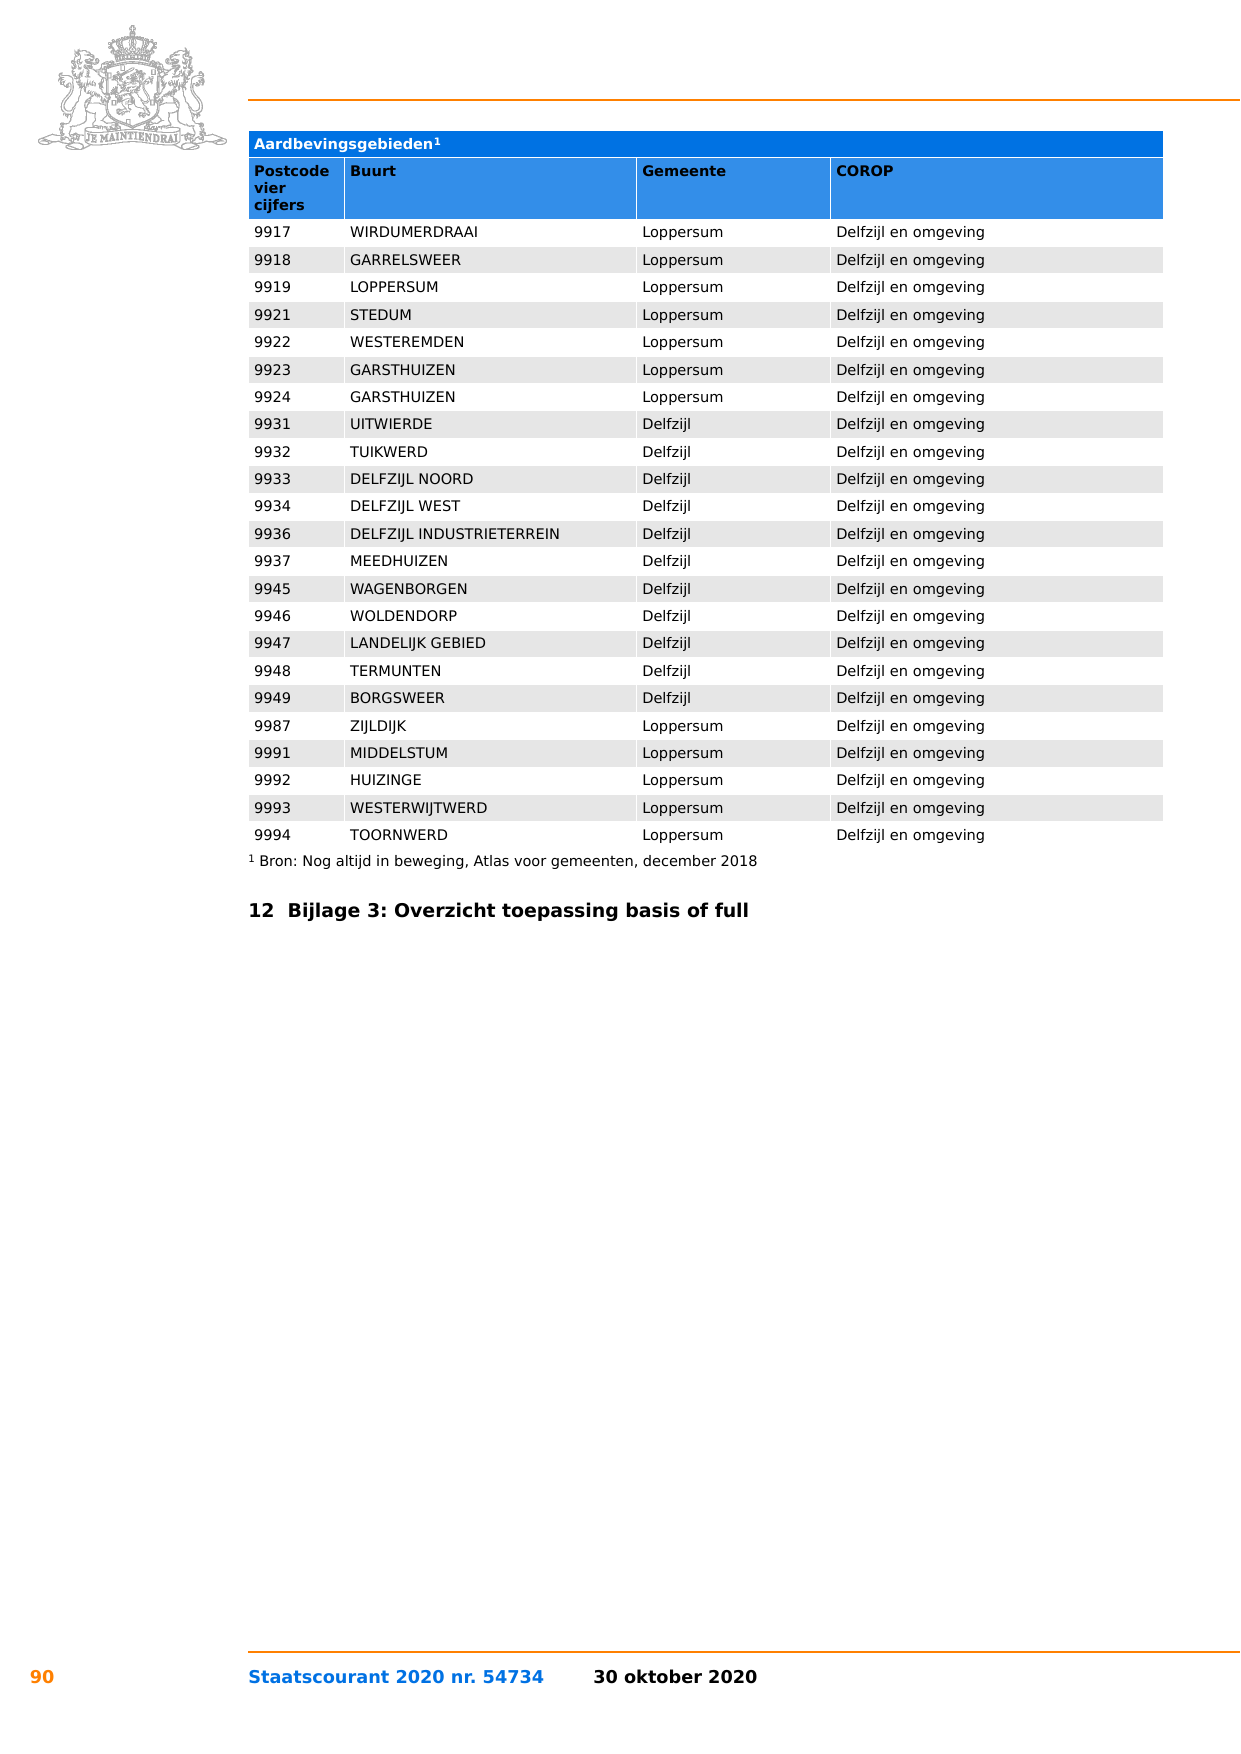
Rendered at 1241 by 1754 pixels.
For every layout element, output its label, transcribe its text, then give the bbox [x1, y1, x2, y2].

table_cell Loppersum [637, 220, 830, 246]
table_cell 9936 [249, 521, 344, 547]
table_cell 9924 [249, 384, 344, 410]
table_cell Delfzijl [637, 603, 830, 629]
table_cell Delfzijl [637, 439, 830, 465]
table_cell WAGENBORGEN [345, 576, 636, 602]
table_cell 9945 [249, 576, 344, 602]
table_cell Delfzijl [637, 549, 830, 575]
table_cell Delfzijl [637, 658, 830, 684]
table_cell Delfzijl en omgeving [831, 466, 1163, 493]
table_cell TOORNWERD [345, 823, 636, 849]
table_cell Delfzijl en omgeving [831, 220, 1163, 246]
table_cell HUIZINGE [345, 768, 636, 794]
table_cell Delfzijl en omgeving [831, 302, 1163, 328]
table_cell TUIKWERD [345, 439, 636, 465]
table_cell Delfzijl en omgeving [831, 494, 1163, 520]
subtitle 12 Bijlage 3: Overzicht toepassing basis of full [248, 899, 1163, 922]
table_cell Loppersum [637, 713, 830, 739]
table_cell GARRELSWEER [345, 247, 636, 273]
table_cell 9917 [249, 220, 344, 246]
table_cell Loppersum [637, 302, 830, 328]
table_cell Delfzijl en omgeving [831, 603, 1163, 629]
table_cell Delfzijl en omgeving [831, 685, 1163, 712]
table_cell WESTERWIJTWERD [345, 795, 636, 821]
table_cell TERMUNTEN [345, 658, 636, 684]
table_cell 9946 [249, 603, 344, 629]
table_cell LANDELIJK GEBIED [345, 631, 636, 657]
table_cell Loppersum [637, 357, 830, 383]
table_cell ZIJLDIJK [345, 713, 636, 739]
table_cell 9922 [249, 329, 344, 356]
table_cell Delfzijl en omgeving [831, 576, 1163, 602]
table_cell 9934 [249, 494, 344, 520]
table_cell 9987 [249, 713, 344, 739]
table_cell 9937 [249, 549, 344, 575]
table_cell 9947 [249, 631, 344, 657]
table_cell Buurt [345, 158, 636, 219]
table_cell Loppersum [637, 795, 830, 821]
table_cell WIRDUMERDRAAI [345, 220, 636, 246]
table_cell 9919 [249, 275, 344, 301]
table_cell Delfzijl en omgeving [831, 549, 1163, 575]
table_cell 9948 [249, 658, 344, 684]
table_cell Delfzijl en omgeving [831, 740, 1163, 767]
table_cell COROP [831, 158, 1163, 219]
table_cell 1 Bron: Nog altijd in beweging, Atlas voor gemeenten, december 2018 [248, 850, 1163, 869]
table_cell Delfzijl en omgeving [831, 768, 1163, 794]
table_cell 9932 [249, 439, 344, 465]
table_cell Delfzijl en omgeving [831, 357, 1163, 383]
table_cell 9921 [249, 302, 344, 328]
table_cell Loppersum [637, 384, 830, 410]
table_cell DELFZIJL WEST [345, 494, 636, 520]
table_cell 9991 [249, 740, 344, 767]
table_cell MIDDELSTUM [345, 740, 636, 767]
table_cell 9931 [249, 411, 344, 438]
table_cell Delfzijl en omgeving [831, 384, 1163, 410]
table_header Aardbevingsgebieden1 [249, 131, 1163, 157]
picture [38, 25, 227, 150]
table_cell Delfzijl [637, 466, 830, 493]
table_cell DELFZIJL INDUSTRIETERREIN [345, 521, 636, 547]
table_cell Loppersum [637, 768, 830, 794]
table_cell BORGSWEER [345, 685, 636, 712]
table_cell 9992 [249, 768, 344, 794]
table_cell Delfzijl [637, 494, 830, 520]
table_cell Delfzijl en omgeving [831, 275, 1163, 301]
table_cell Gemeente [637, 158, 830, 219]
table_cell Delfzijl en omgeving [831, 247, 1163, 273]
table_cell Delfzijl en omgeving [831, 329, 1163, 356]
table_cell Loppersum [637, 275, 830, 301]
table_cell WESTEREMDEN [345, 329, 636, 356]
table_cell MEEDHUIZEN [345, 549, 636, 575]
table_cell Delfzijl [637, 521, 830, 547]
table_cell Delfzijl [637, 685, 830, 712]
table_cell LOPPERSUM [345, 275, 636, 301]
table_cell Loppersum [637, 823, 830, 849]
table_cell UITWIERDE [345, 411, 636, 438]
table_cell 9993 [249, 795, 344, 821]
table_cell Delfzijl [637, 411, 830, 438]
table_cell DELFZIJL NOORD [345, 466, 636, 493]
table_cell 9949 [249, 685, 344, 712]
table_cell Delfzijl [637, 576, 830, 602]
table_cell GARSTHUIZEN [345, 384, 636, 410]
table_cell Loppersum [637, 247, 830, 273]
table_cell 9994 [249, 823, 344, 849]
table_cell Delfzijl en omgeving [831, 658, 1163, 684]
table_cell Loppersum [637, 740, 830, 767]
table_cell Delfzijl en omgeving [831, 411, 1163, 438]
table_cell GARSTHUIZEN [345, 357, 636, 383]
table_cell Delfzijl en omgeving [831, 713, 1163, 739]
table_cell 9923 [249, 357, 344, 383]
table_cell Delfzijl en omgeving [831, 439, 1163, 465]
table_cell Delfzijl en omgeving [831, 795, 1163, 821]
table_cell WOLDENDORP [345, 603, 636, 629]
table_cell Delfzijl [637, 631, 830, 657]
table_cell 9933 [249, 466, 344, 493]
table_cell Delfzijl en omgeving [831, 823, 1163, 849]
table_cell Delfzijl en omgeving [831, 521, 1163, 547]
table_cell 9918 [249, 247, 344, 273]
table_cell Postcode vier cijfers [249, 158, 344, 219]
table_cell STEDUM [345, 302, 636, 328]
table_cell Loppersum [637, 329, 830, 356]
table_cell Delfzijl en omgeving [831, 631, 1163, 657]
